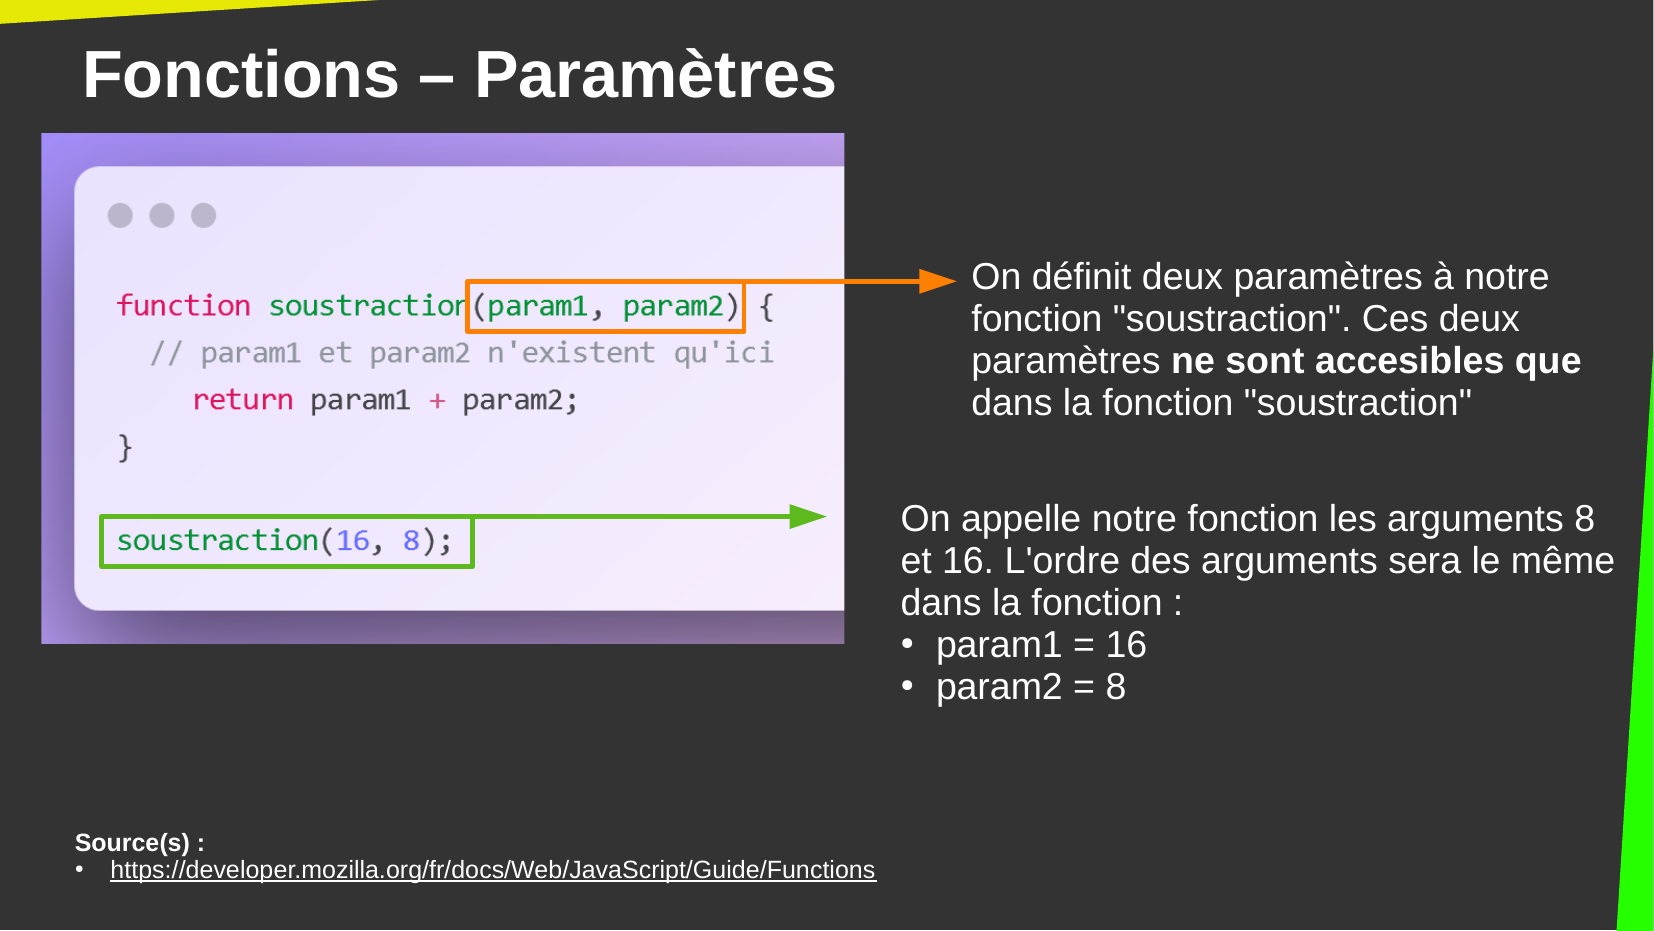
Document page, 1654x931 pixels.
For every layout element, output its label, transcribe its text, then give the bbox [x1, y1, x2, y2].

picture [470, 284, 742, 329]
text_box On définit deux paramètres à notre fonction "soustraction". Ces deux paramètres ne sont accesibles que dans la fonction "soustraction" [956, 248, 1619, 431]
picture [41, 133, 845, 644]
title Fonctions – Paramètres [82, 37, 1571, 114]
text_box On appelle notre fonction les arguments 8 et 16. L'ordre des arguments sera le même dans la fonction : param1 = 16 param2 = 8 [885, 490, 1636, 721]
text_box [1616, 338, 1654, 931]
text_box [0, 0, 380, 24]
text_box Source(s) : https://developer.mozilla.org/fr/docs/Web/JavaScript/Guide/Functions [60, 820, 1583, 892]
